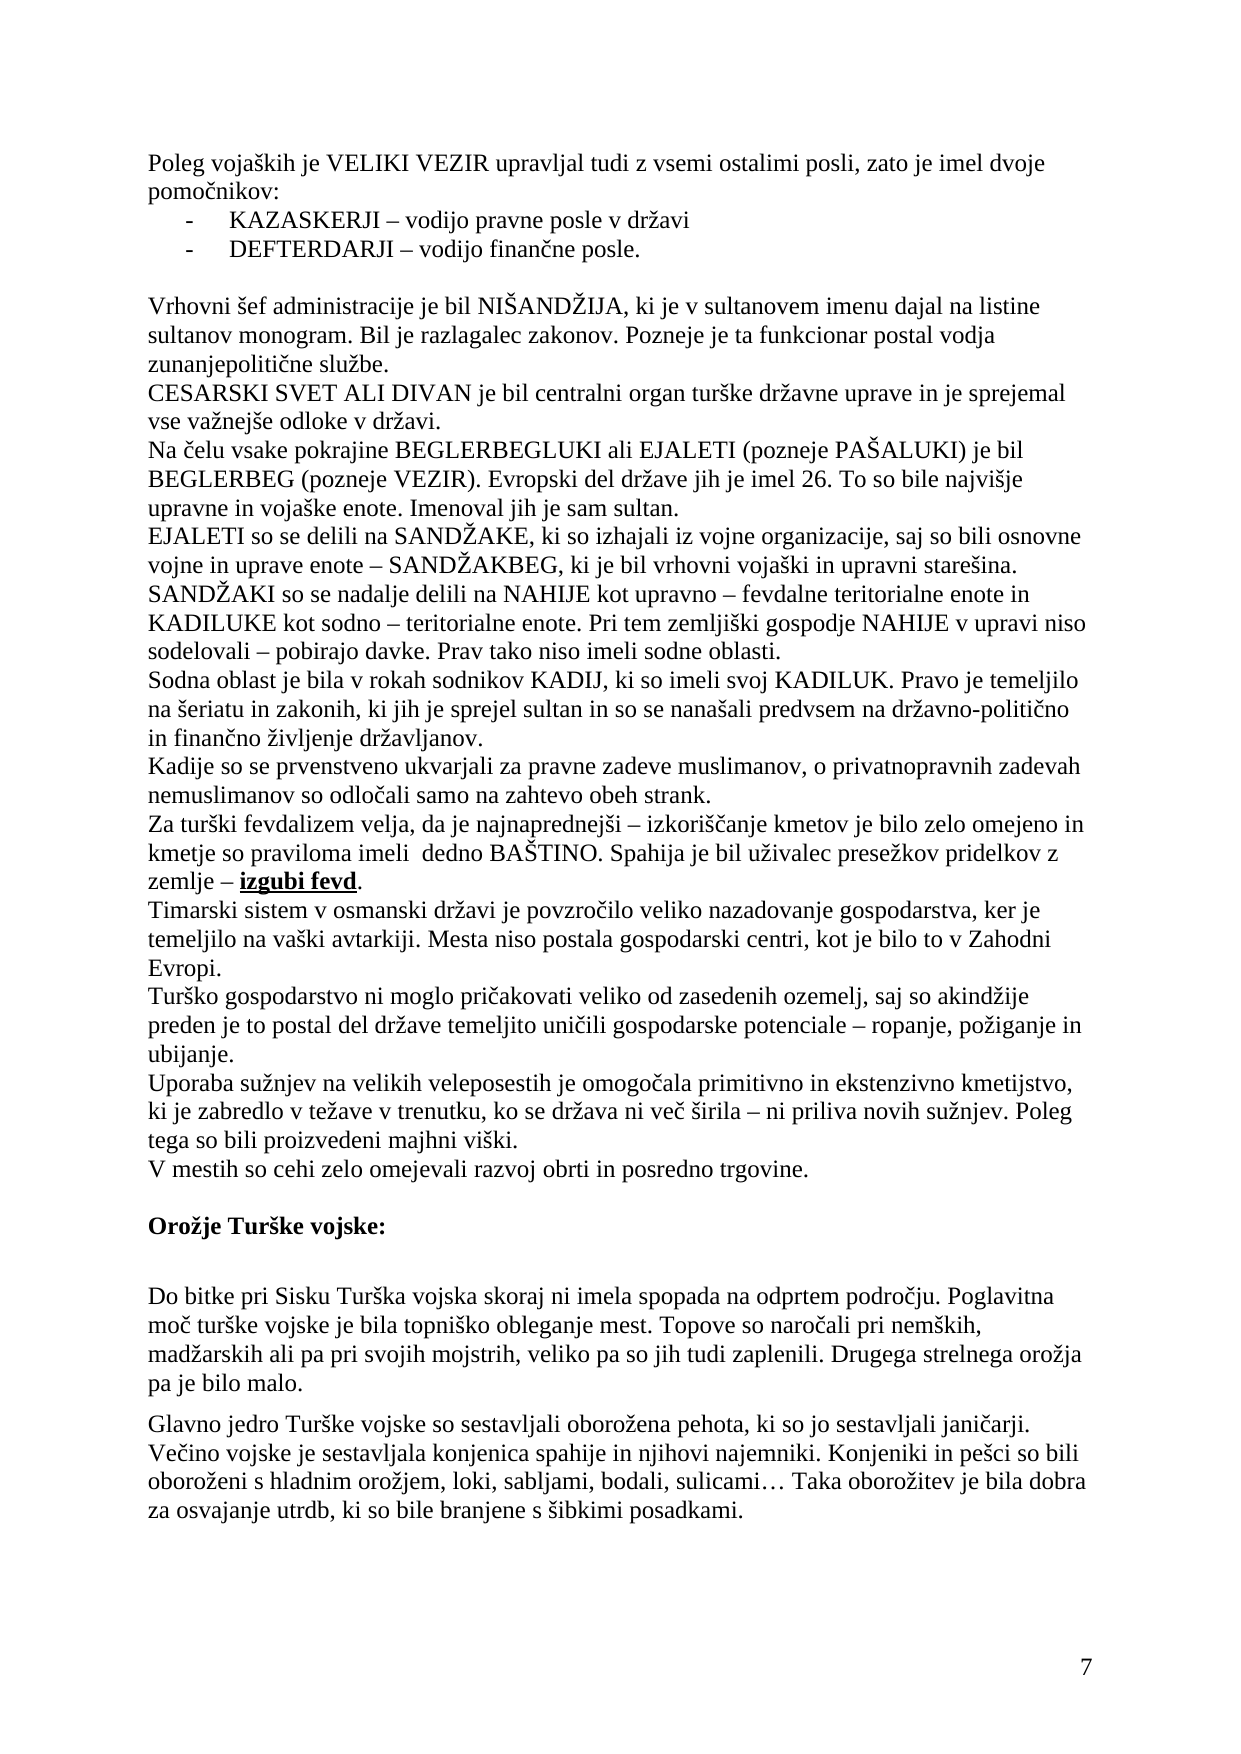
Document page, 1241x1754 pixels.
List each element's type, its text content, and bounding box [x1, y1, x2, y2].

text Vrhovni šef administracije je bil NIŠANDŽIJA, ki je v sultanovem imenu dajal na listine sultanov monogram. Bil je razlagalec zakonov. Pozneje je ta funkcionar postal vodja zunanjepolitične službe. [148, 291, 1093, 378]
text Na čelu vsake pokrajine BEGLERBEGLUKI ali EJALETI (pozneje PAŠALUKI) je bil BEGLERBEG (pozneje VEZIR). Evropski del države jih je imel 26. To so bile najvišje upravne in vojaške enote. Imenoval jih je sam sultan. [148, 435, 1093, 521]
text Turško gospodarstvo ni moglo pričakovati veliko od zasedenih ozemelj, saj so akindžije preden je to postal del države temeljito uničili gospodarske potenciale – ropanje, požiganje in ubijanje. [148, 981, 1093, 1068]
text Do bitke pri Sisku Turška vojska skoraj ni imela spopada na odprtem področju. Poglavitna moč turške vojske je bila topniško obleganje mest. Topove so naročali pri nemških, madžarskih ali pa pri svojih mojstrih, veliko pa so jih tudi zaplenili. Drugega strelnega orožja pa je bilo malo. [148, 1281, 1093, 1396]
text CESARSKI SVET ALI DIVAN je bil centralni organ turške državne uprave in je sprejemal vse važnejše odloke v državi. [148, 378, 1093, 435]
text V mestih so cehi zelo omejevali razvoj obrti in posredno trgovine. [148, 1154, 1093, 1183]
text Poleg vojaških je VELIKI VEZIR upravljal tudi z vsemi ostalimi posli, zato je imel dvoje pomočnikov: [148, 148, 1093, 205]
text Sodna oblast je bila v rokah sodnikov KADIJ, ki so imeli svoj KADILUK. Pravo je temeljilo na šeriatu in zakonih, ki jih je sprejel sultan in so se nanašali predvsem na državno-politično in finančno življenje državljanov. [148, 665, 1093, 751]
text Uporaba sužnjev na velikih veleposestih je omogočala primitivno in ekstenzivno kmetijstvo, ki je zabredlo v težave v trenutku, ko se država ni več širila – ni priliva novih sužnjev. Poleg tega so bili proizvedeni majhni viški. [148, 1068, 1093, 1154]
text Timarski sistem v osmanski državi je povzročilo veliko nazadovanje gospodarstva, ker je temeljilo na vaški avtarkiji. Mesta niso postala gospodarski centri, kot je bilo to v Zahodni Evropi. [148, 895, 1093, 981]
text Za turški fevdalizem velja, da je najnaprednejši – izkoriščanje kmetov je bilo zelo omejeno in kmetje so praviloma imeli dedno BAŠTINO. Spahija je bil uživalec presežkov pridelkov z zemlje – izgubi fevd. [148, 809, 1093, 895]
text Orožje Turške vojske: [148, 1211, 1093, 1240]
text Glavno jedro Turške vojske so sestavljali oborožena pehota, ki so jo sestavljali janičarji. Večino vojske je sestavljala konjenica spahije in njihovi najemniki. Konjeniki in pešci so bili oboroženi s hladnim orožjem, loki, sabljami, bodali, sulicami… Taka oborožitev je bila dobra za osvajanje utrdb, ki so bile branjene s šibkimi posadkami. [148, 1409, 1093, 1524]
list DEFTERDARJI – vodijo finančne posle. [185, 234, 1093, 263]
text EJALETI so se delili na SANDŽAKE, ki so izhajali iz vojne organizacije, saj so bili osnovne vojne in uprave enote – SANDŽAKBEG, ki je bil vrhovni vojaški in upravni starešina. [148, 521, 1093, 579]
list KAZASKERJI – vodijo pravne posle v državi [185, 205, 1093, 234]
text SANDŽAKI so se nadalje delili na NAHIJE kot upravno – fevdalne teritorialne enote in KADILUKE kot sodno – teritorialne enote. Pri tem zemljiški gospodje NAHIJE v upravi niso sodelovali – pobirajo davke. Prav tako niso imeli sodne oblasti. [148, 579, 1093, 665]
text Kadije so se prvenstveno ukvarjali za pravne zadeve muslimanov, o privatnopravnih zadevah nemuslimanov so odločali samo na zahtevo obeh strank. [148, 751, 1093, 809]
